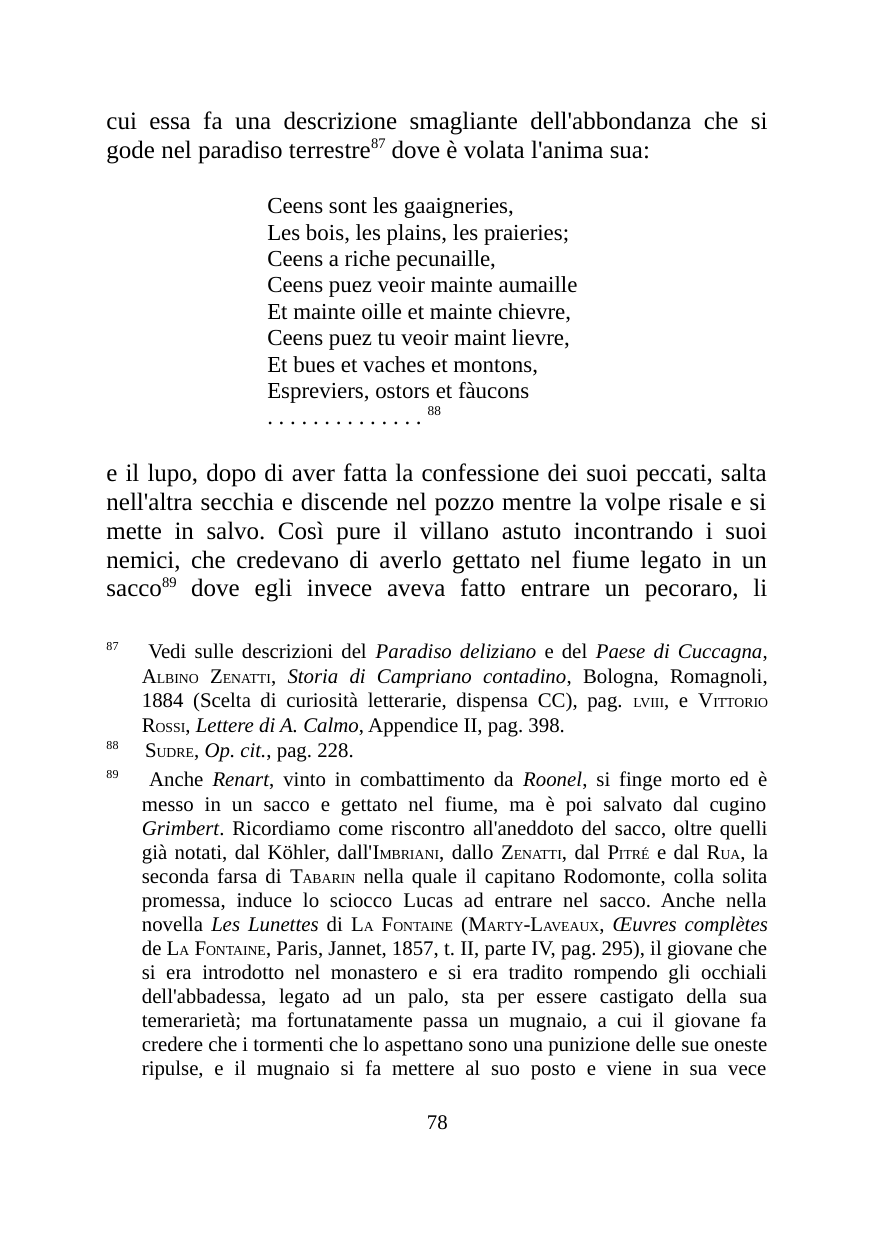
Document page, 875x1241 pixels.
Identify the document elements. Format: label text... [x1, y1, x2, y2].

text cui essa fa una descrizione smagliante dell'abbondanza che si gode nel paradiso terrestre dove è volata l'anima sua: [106, 106, 768, 164]
text Et mainte oille et mainte chievre, [237, 298, 768, 324]
text e il lupo, dopo di aver fatta la confessione dei suoi peccati, salta nell'altra secchia e discende nel pozzo mentre la volpe risale e si mette in salvo. Così pure il villano astuto incontrando i suoi nemici, che credevano di averlo gettato nel fiume legato in un sacco dove egli invece aveva fatto entrare un pecoraro, li [106, 458, 768, 602]
text Ceens puez veoir mainte aumaille [237, 272, 768, 298]
text Anche Renart, vinto in combattimento da Roonel, si finge morto ed è messo in un sacco e gettato nel fiume, ma è poi salvato dal cugino Grimbert. Ricordiamo come riscontro all'aneddoto del sacco, oltre quelli già notati, dal Köhler, dall'Imbriani, dallo Zenatti, dal Pitré e dal Rua, la seconda farsa di Tabarin nella quale il capitano Rodomonte, colla solita promessa, induce lo sciocco Lucas ad entrare nel sacco. Anche nella novella Les Lunettes di La Fontaine (Marty-Laveaux, Œuvres complètes de La Fontaine, Paris, Jannet, 1857, t. II, parte IV, pag. 295), il giovane che si era introdotto nel monastero e si era tradito rompendo gli occhiali dell'abbadessa, legato ad un palo, sta per essere castigato della sua temerarietà; ma fortunatamente passa un mugnaio, a cui il giovane fa credere che i tormenti che lo aspettano sono una punizione delle sue oneste ripulse, e il mugnaio si fa mettere al suo posto e viene in sua vece [106, 763, 768, 1080]
text Ceens sont les gaaigneries, [237, 192, 768, 219]
text Espreviers, ostors et fàucons [237, 377, 768, 403]
text Et bues et vaches et montons, [237, 351, 768, 377]
text Ceens a riche pecunaille, [237, 245, 768, 272]
text Sudre, Op. cit., pag. 228. [106, 737, 768, 763]
text Ceens puez tu veoir maint lievre, [237, 324, 768, 351]
text Vedi sulle descrizioni del Paradiso deliziano e del Paese di Cuccagna, Albino Zenatti, Storia di Campriano contadino, Bologna, Romagnoli, 1884 (Scelta di curiosità letterarie, dispensa CC), pag. lviii, e Vittorio Rossi, Lettere di A. Calmo, Appendice II, pag. 398. [106, 636, 768, 737]
text Les bois, les plains, les praieries; [237, 219, 768, 245]
text . . . . . . . . . . . . . . [237, 403, 768, 430]
